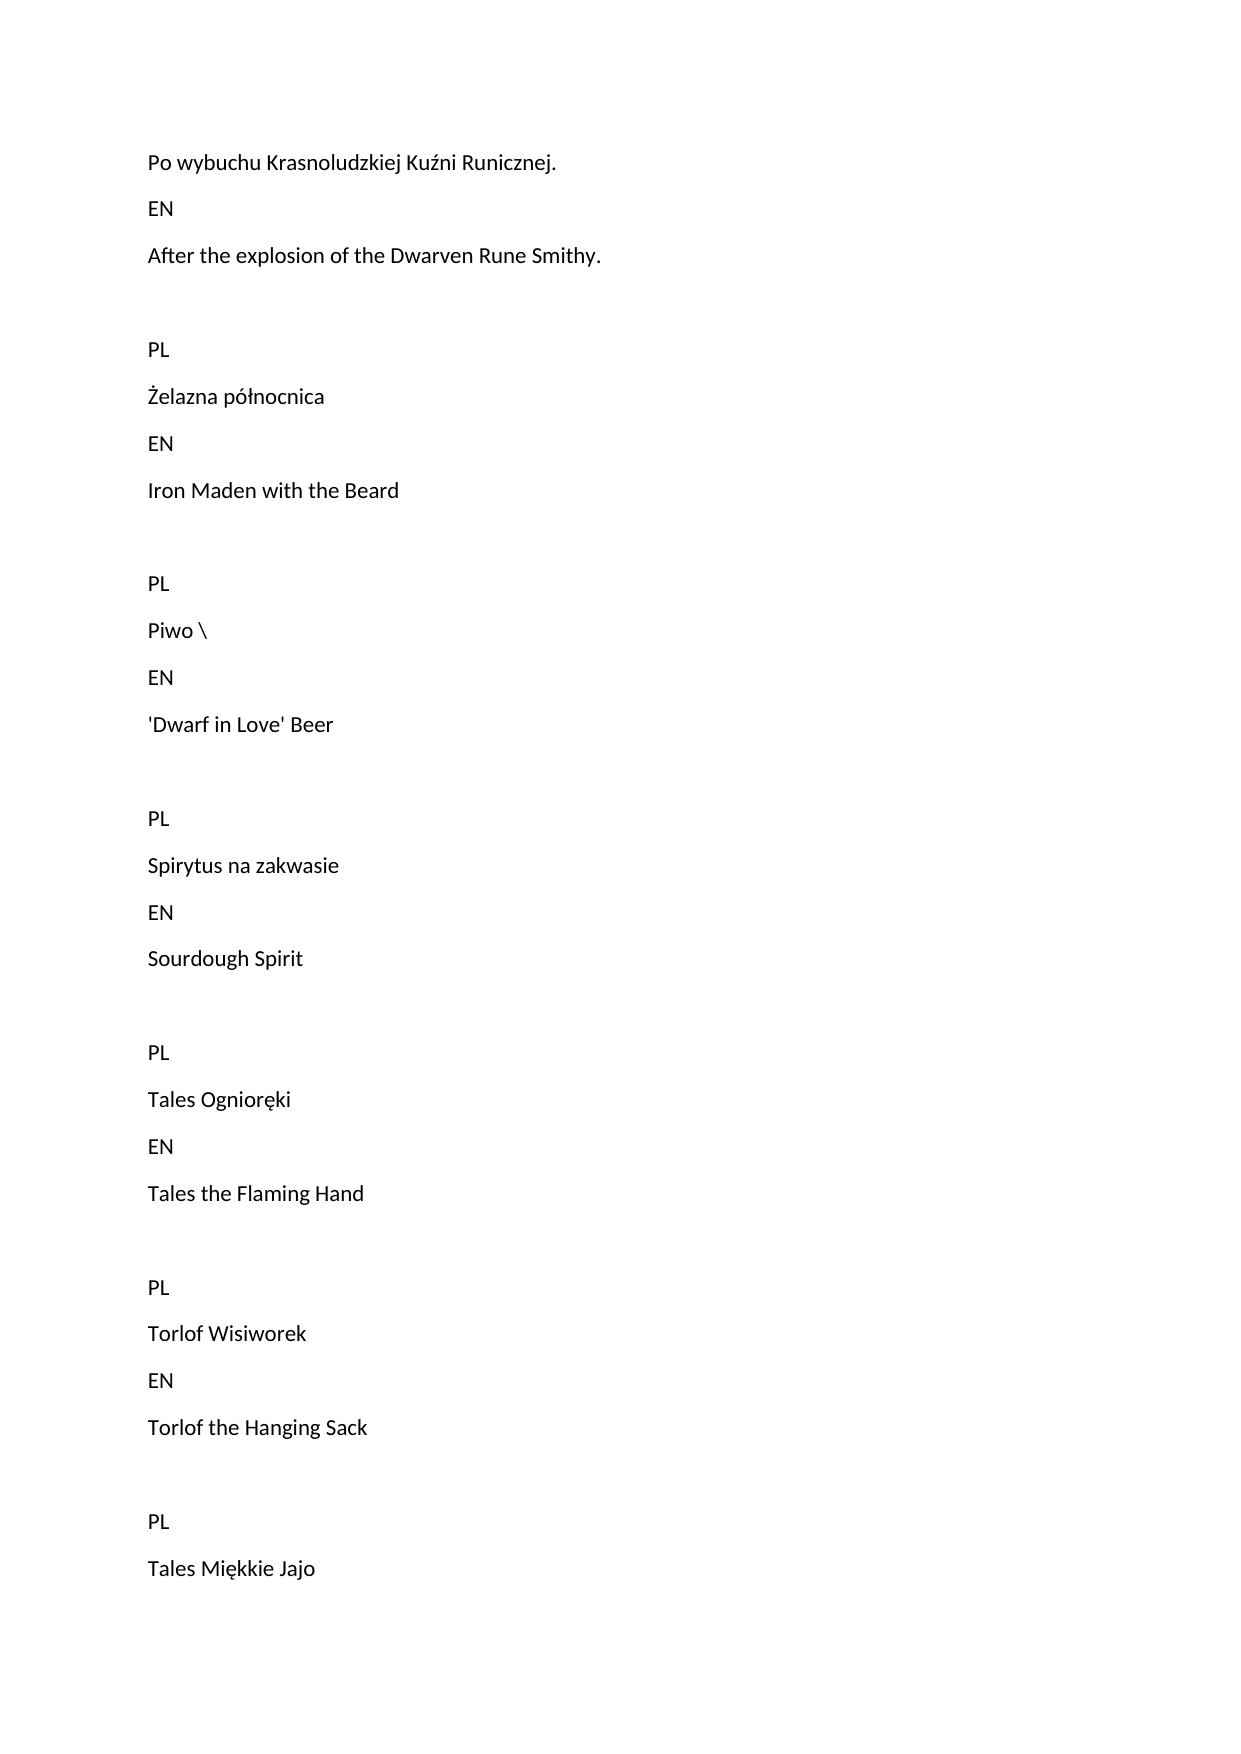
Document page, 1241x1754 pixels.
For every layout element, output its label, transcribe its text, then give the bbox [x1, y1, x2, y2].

text EN [148, 429, 1093, 457]
text EN [148, 1366, 1093, 1394]
text PL [148, 804, 1093, 832]
text EN [148, 898, 1093, 926]
text EN [148, 194, 1093, 222]
text Tales Ognioręki [148, 1085, 1093, 1113]
text EN [148, 663, 1093, 691]
text Tales Miękkie Jajo [148, 1554, 1093, 1582]
text Sourdough Spirit [148, 944, 1093, 972]
text Po wybuchu Krasnoludzkiej Kuźni Runicznej. [148, 148, 1093, 176]
text PL [148, 569, 1093, 597]
text 'Dwarf in Love' Beer [148, 710, 1093, 738]
text Piwo \ [148, 616, 1093, 644]
text EN [148, 1132, 1093, 1160]
text PL [148, 1507, 1093, 1535]
text PL [148, 1038, 1093, 1066]
text Tales the Flaming Hand [148, 1179, 1093, 1207]
text Żelazna północnica [148, 382, 1093, 410]
text After the explosion of the Dwarven Rune Smithy. [148, 241, 1093, 269]
text PL [148, 335, 1093, 363]
text PL [148, 1273, 1093, 1301]
text Iron Maden with the Beard [148, 476, 1093, 504]
text Spirytus na zakwasie [148, 851, 1093, 879]
text Torlof the Hanging Sack [148, 1413, 1093, 1441]
text Torlof Wisiworek [148, 1319, 1093, 1347]
